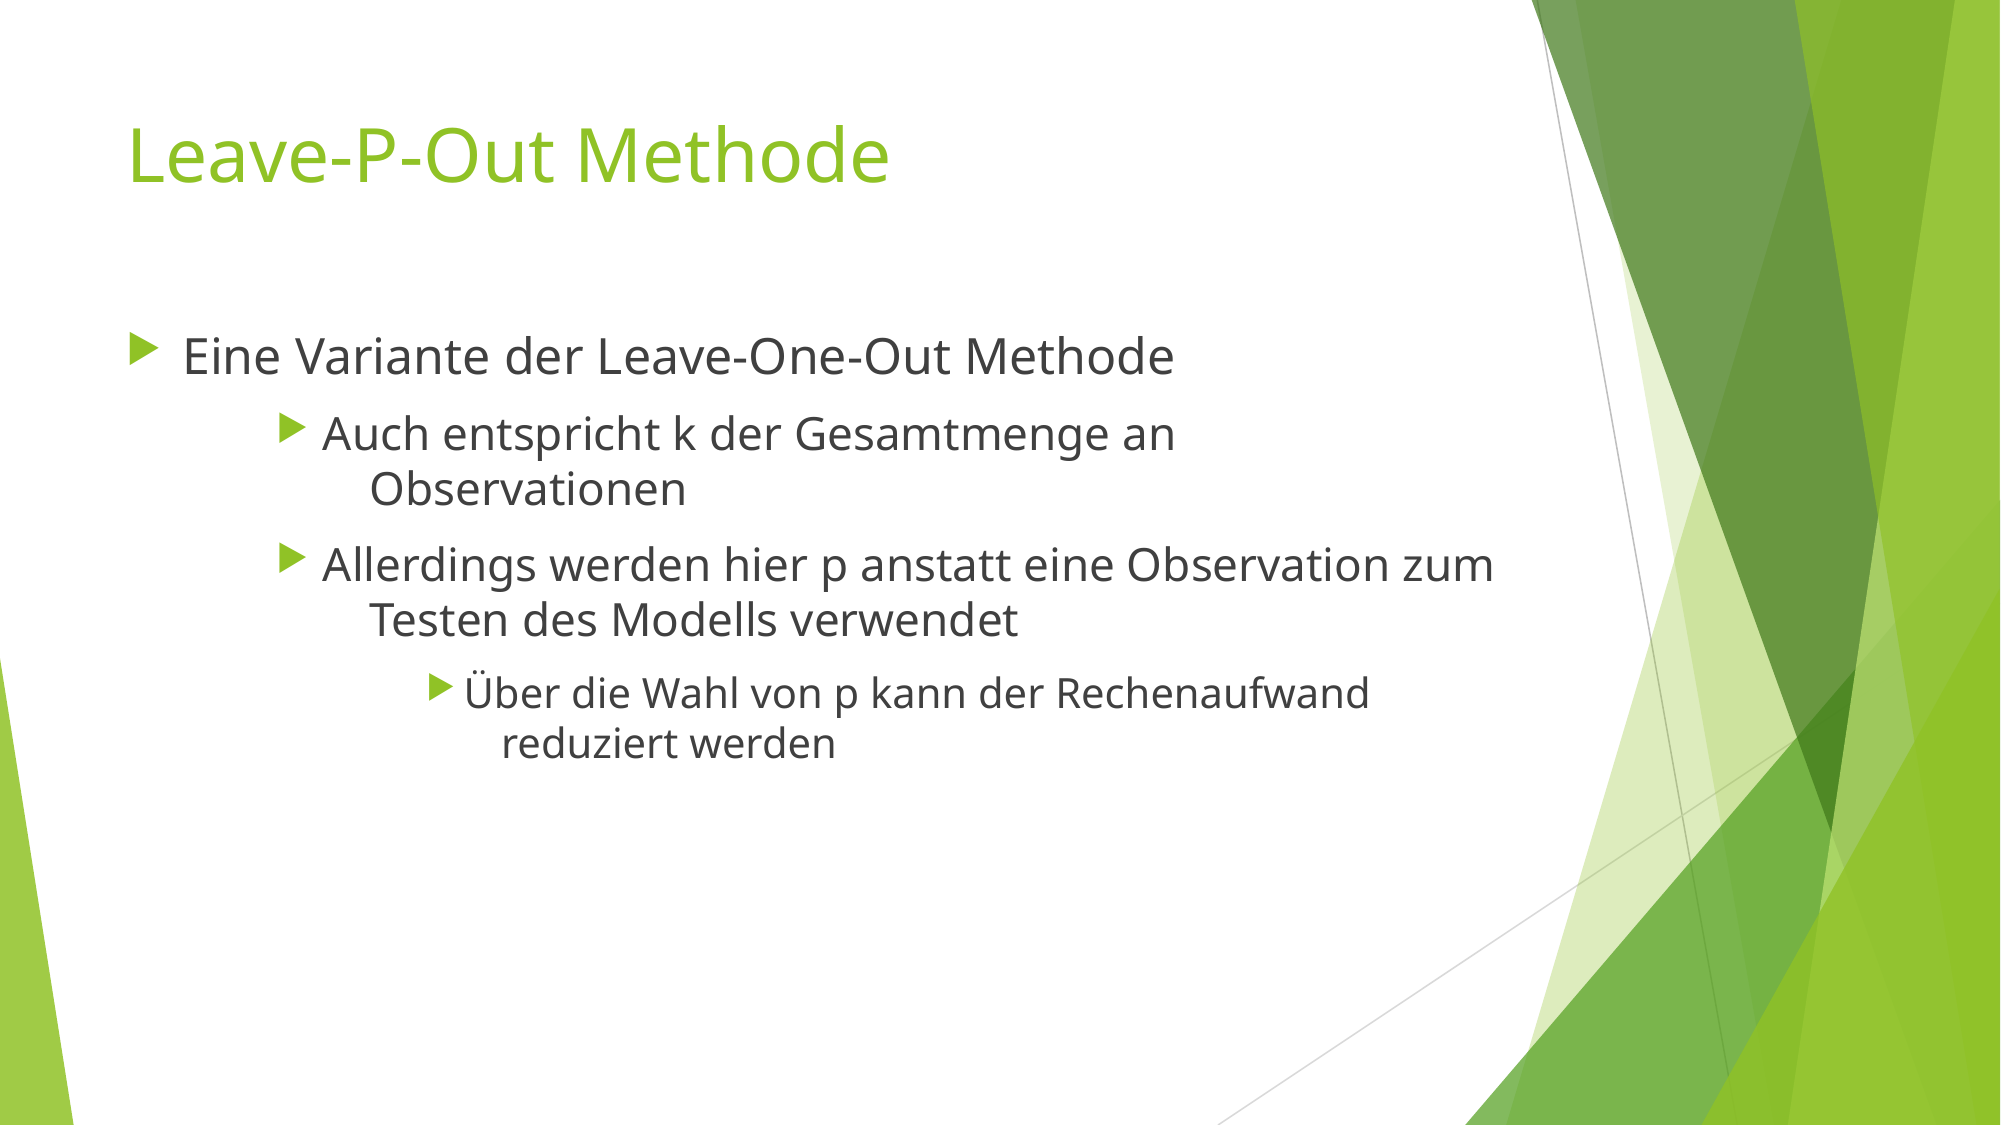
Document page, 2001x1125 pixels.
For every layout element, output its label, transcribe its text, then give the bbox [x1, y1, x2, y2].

list Eine Variante der Leave-One-Out Methode Auch entspricht k der Gesamtmenge an Observationen Allerdings werden hier p anstatt eine Observation zum Testen des Modells verwendet Über die Wahl von p kann der Rechenaufwand reduziert werden [111, 316, 1522, 954]
title Leave-P-Out Methode [111, 99, 1522, 316]
